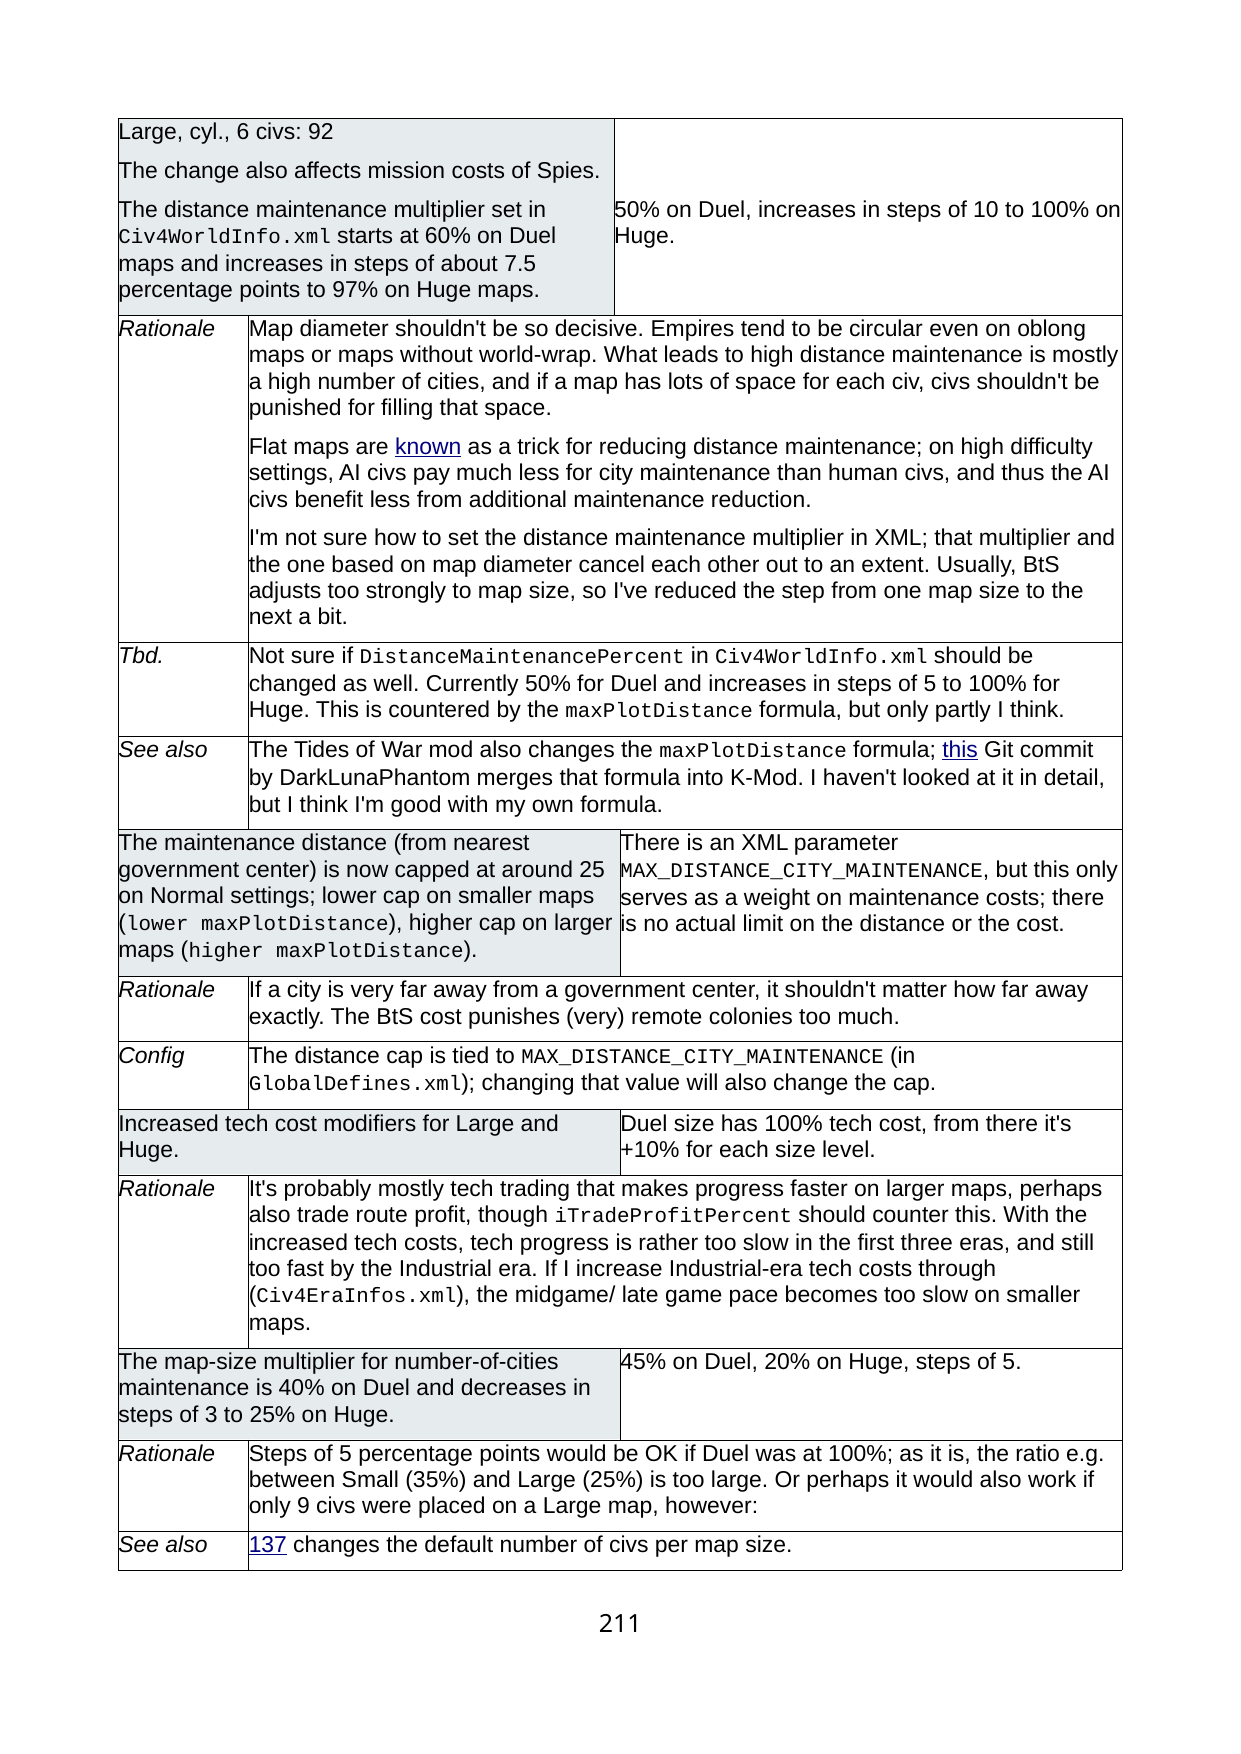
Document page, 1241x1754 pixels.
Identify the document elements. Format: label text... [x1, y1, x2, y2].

table_cell The map-size multiplier for number-of-cities maintenance is 40% on Duel and decreases in steps of 3 to 25% on Huge. [119, 1349, 620, 1439]
table_cell Tbd. [119, 643, 248, 736]
table_cell The maintenance distance (from nearest government center) is now capped at around 25 on Normal settings; lower cap on smaller maps (lower maxPlotDistance), higher cap on larger maps (higher maxPlotDistance). [119, 830, 620, 976]
table_cell See also [119, 1532, 248, 1570]
table_cell If a city is very far away from a government center, it shouldn't matter how far away exactly. The BtS cost punishes (very) remote colonies too much. [249, 977, 1122, 1041]
table_cell 45% on Duel, 20% on Huge, steps of 5. [621, 1349, 1122, 1439]
table_cell Map diameter shouldn't be so decisive. Empires tend to be circular even on oblong maps or maps without world-wrap. What leads to high distance maintenance is mostly a high number of cities, and if a map has lots of space for each civ, civs shouldn't be punished for filling that space. Flat maps are known as a trick for reducing distance maintenance; on high difficulty settings, AI civs pay much less for city maintenance than human civs, and thus the AI civs benefit less from additional maintenance reduction. I'm not sure how to set the distance maintenance multiplier in XML; that multiplier and the one based on map diameter cancel each other out to an extent. Usually, BtS adjusts too strongly to map size, so I've reduced the step from one map size to the next a bit. [249, 316, 1122, 642]
table_cell Duel size has 100% tech cost, from there it's +10% for each size level. [621, 1110, 1122, 1174]
table_cell There is an XML parameter MAX_DISTANCE_CITY_MAINTENANCE, but this only serves as a weight on maintenance costs; there is no actual limit on the distance or the cost. [621, 830, 1122, 976]
table_cell 50% on Duel, increases in steps of 10 to 100% on Huge. [615, 119, 1122, 315]
table_cell Large, cyl., 6 civs: 92 The change also affects mission costs of Spies. The distance maintenance multiplier set in Civ4WorldInfo.xml starts at 60% on Duel maps and increases in steps of about 7.5 percentage points to 97% on Huge maps. [119, 119, 614, 315]
table_cell Rationale [119, 1441, 248, 1531]
table_cell Config [119, 1042, 248, 1109]
table_cell Rationale [119, 977, 248, 1041]
table_cell The distance cap is tied to MAX_DISTANCE_CITY_MAINTENANCE (in GlobalDefines.xml); changing that value will also change the cap. [249, 1042, 1122, 1109]
table_cell 137 changes the default number of civs per map size. [249, 1532, 1122, 1570]
table_cell Steps of 5 percentage points would be OK if Duel was at 100%; as it is, the ratio e.g. between Small (35%) and Large (25%) is too large. Or perhaps it would also work if only 9 civs were placed on a Large map, however: [249, 1441, 1122, 1531]
table_cell See also [119, 737, 248, 829]
table_cell Increased tech cost modifiers for Large and Huge. [119, 1110, 620, 1174]
table_cell It's probably mostly tech trading that makes progress faster on larger maps, perhaps also trade route profit, though iTradeProfitPercent should counter this. With the increased tech costs, tech progress is rather too slow in the first three eras, and still too fast by the Industrial era. If I increase Industrial-era tech costs through (Civ4EraInfos.xml), the midgame/ late game pace becomes too slow on smaller maps. [249, 1176, 1122, 1348]
table_cell Rationale [119, 316, 248, 642]
table_cell Not sure if DistanceMaintenancePercent in Civ4WorldInfo.xml should be changed as well. Currently 50% for Duel and increases in steps of 5 to 100% for Huge. This is countered by the maxPlotDistance formula, but only partly I think. [249, 643, 1122, 736]
table_cell Rationale [119, 1176, 248, 1348]
table_cell The Tides of War mod also changes the maxPlotDistance formula; this Git commit by DarkLunaPhantom merges that formula into K-Mod. I haven't looked at it in detail, but I think I'm good with my own formula. [249, 737, 1122, 829]
